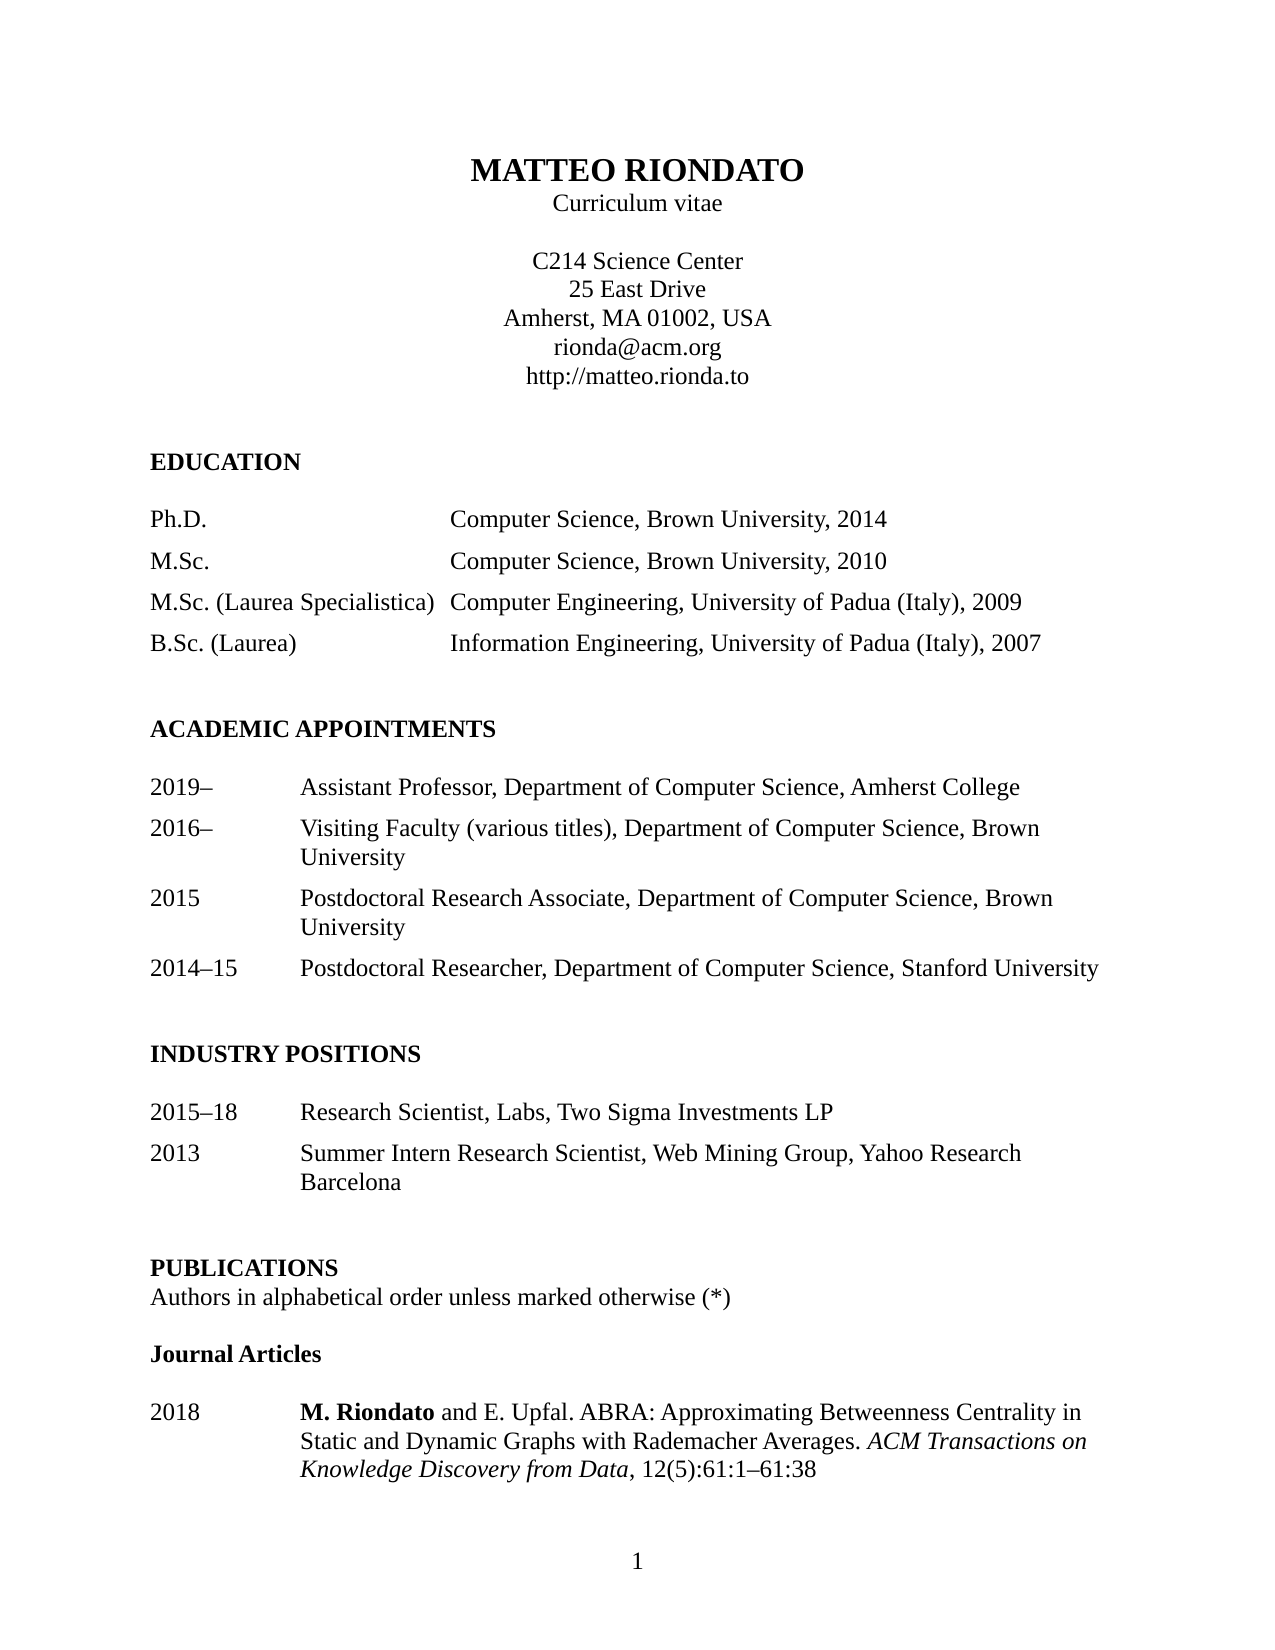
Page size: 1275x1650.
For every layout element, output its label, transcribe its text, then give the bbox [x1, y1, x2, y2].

text ACADEMIC APPOINTMENTS [150, 714, 1125, 743]
text B.Sc. (Laurea) Information Engineering, University of Padua (Italy), 2007 [150, 628, 1125, 657]
text 2014–15 Postdoctoral Researcher, Department of Computer Science, Stanford University [150, 953, 1125, 982]
text MATTEO RIONDATO [150, 150, 1125, 188]
text 2013 Summer Intern Research Scientist, Web Mining Group, Yahoo Research Barcelona [150, 1138, 1125, 1196]
text PUBLICATIONS [150, 1253, 1125, 1282]
text 2018 M. Riondato and E. Upfal. ABRA: Approximating Betweenness Centrality in Static and Dynamic Graphs with Rademacher Averages. ACM Transactions on Knowledge Discovery from Data, 12(5):61:1–61:38 [150, 1397, 1125, 1483]
text Authors in alphabetical order unless marked otherwise (*) [150, 1282, 1125, 1311]
text http://matteo.rionda.to [150, 361, 1125, 389]
text 2015 Postdoctoral Research Associate, Department of Computer Science, Brown University [150, 883, 1125, 941]
text Ph.D. Computer Science, Brown University, 2014 [150, 504, 1125, 533]
text rionda@acm.org [150, 332, 1125, 361]
text Curriculum vitae [150, 188, 1125, 217]
text M.Sc. (Laurea Specialistica) Computer Engineering, University of Padua (Italy), 2009 [150, 587, 1125, 616]
text 2019– Assistant Professor, Department of Computer Science, Amherst College [150, 772, 1125, 801]
text C214 Science Center 25 East Drive Amherst, MA 01002, USA [150, 246, 1125, 332]
text 2015–18 Research Scientist, Labs, Two Sigma Investments LP [150, 1097, 1125, 1126]
text M.Sc. Computer Science, Brown University, 2010 [150, 546, 1125, 574]
text INDUSTRY POSITIONS [150, 1039, 1125, 1068]
text EDUCATION [150, 447, 1125, 476]
text 2016– Visiting Faculty (various titles), Department of Computer Science, Brown University [150, 813, 1125, 871]
text Journal Articles [150, 1339, 1125, 1368]
